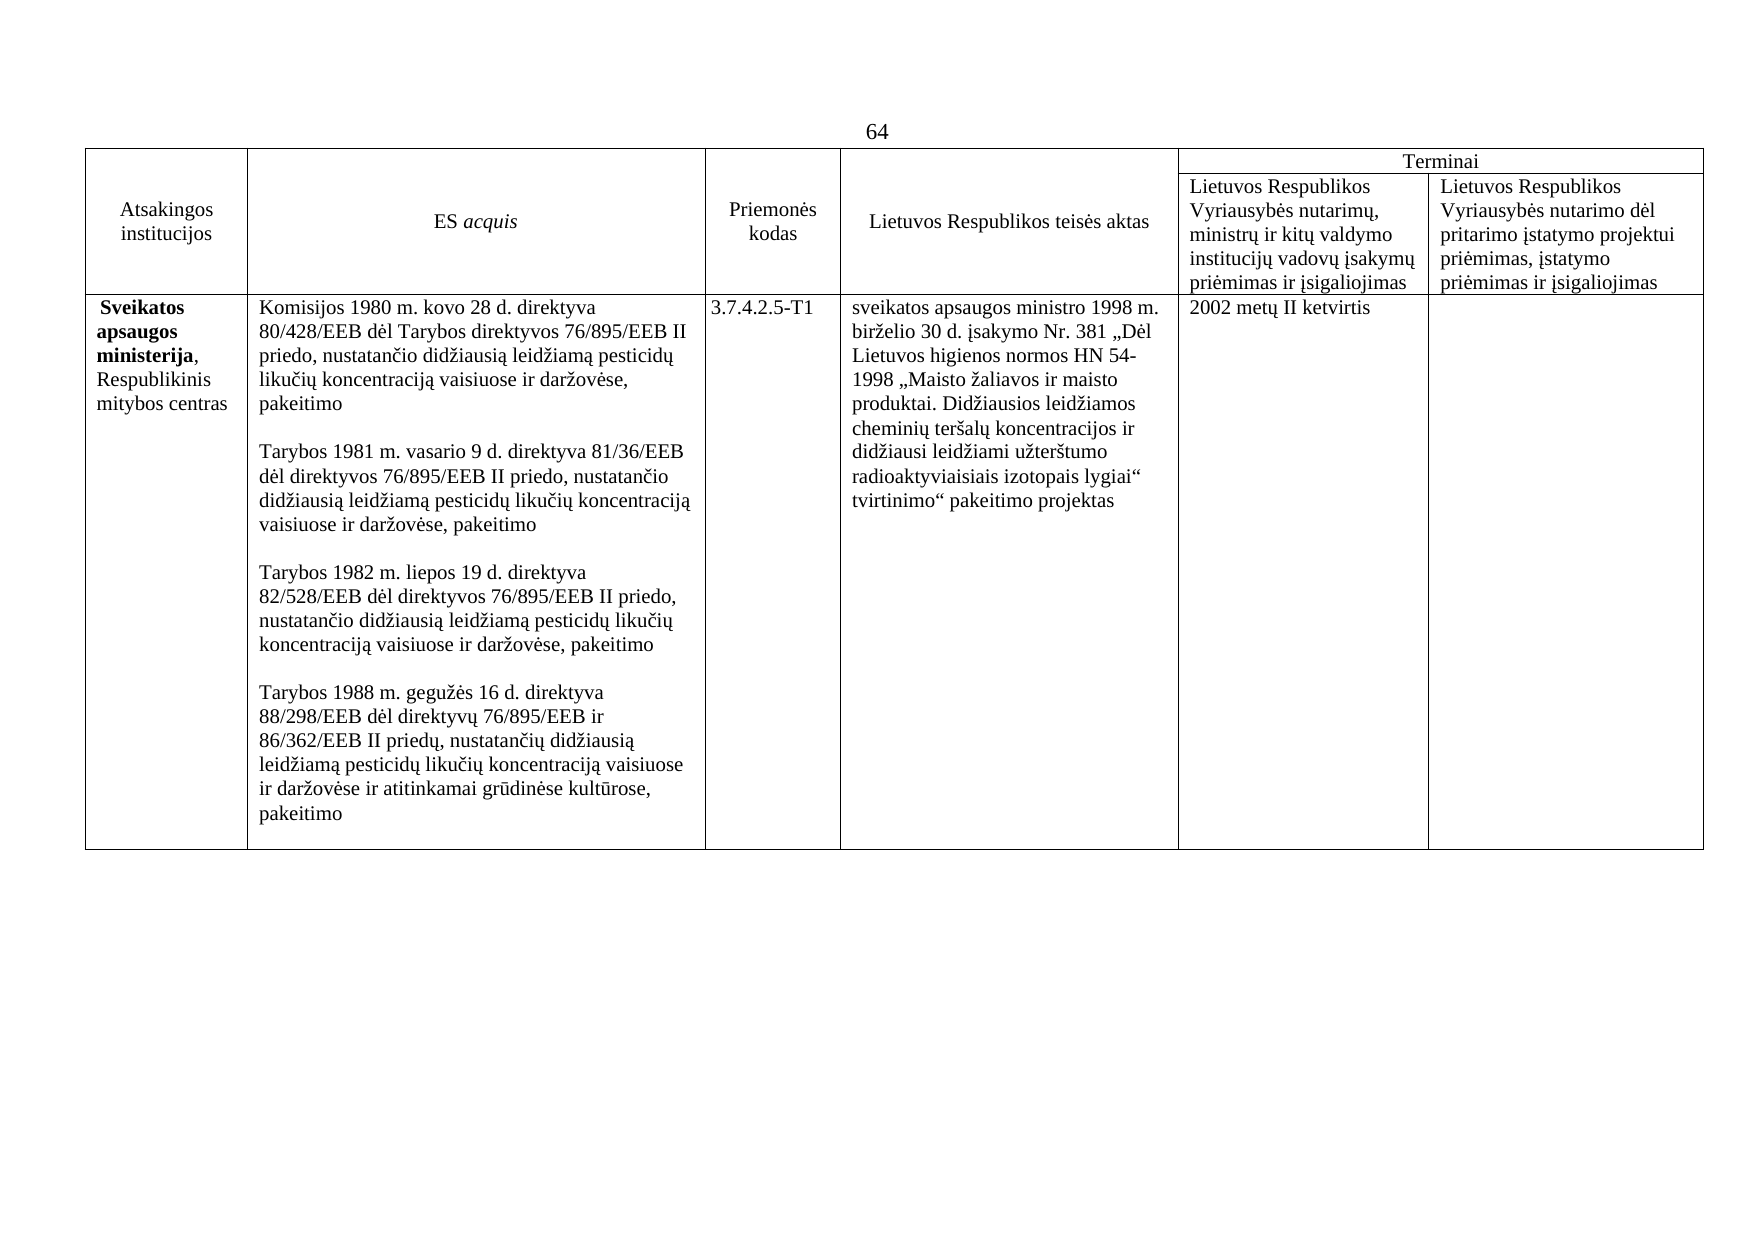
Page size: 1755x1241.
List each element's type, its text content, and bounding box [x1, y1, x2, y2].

table_cell 3.7.4.2.5-T1 [706, 295, 840, 848]
table_cell [1429, 295, 1703, 848]
table_cell Komisijos 1980 m. kovo 28 d. direktyva 80/428/EEB dėl Tarybos direktyvos 76/895/EEB II priedo, nustatančio didžiausią leidžiamą pesticidų likučių koncentraciją vaisiuose ir daržovėse, pakeitimo Tarybos 1981 m. vasario 9 d. direktyva 81/36/EEB dėl direktyvos 76/895/EEB II priedo, nustatančio didžiausią leidžiamą pesticidų likučių koncentraciją vaisiuose ir daržovėse, pakeitimo Tarybos 1982 m. liepos 19 d. direktyva 82/528/EEB dėl direktyvos 76/895/EEB II priedo, nustatančio didžiausią leidžiamą pesticidų likučių koncentraciją vaisiuose ir daržovėse, pakeitimo Tarybos 1988 m. gegužės 16 d. direktyva 88/298/EEB dėl direktyvų 76/895/EEB ir 86/362/EEB II priedų, nustatančių didžiausią leidžiamą pesticidų likučių koncentraciją vaisiuose ir daržovėse ir atitinkamai grūdinėse kultūrose, pakeitimo [248, 295, 705, 848]
table_header ES acquis [248, 149, 705, 294]
table_header Atsakingos institucijos [86, 149, 247, 294]
table_cell Lietuvos Respublikos Vyriausybės nutarimų, ministrų ir kitų valdymo institucijų vadovų įsakymų priėmimas ir įsigaliojimas [1179, 174, 1428, 294]
table_cell sveikatos apsaugos ministro 1998 m. birželio 30 d. įsakymo Nr. 381 „Dėl Lietuvos higienos normos HN 54-1998 „Maisto žaliavos ir maisto produktai. Didžiausios leidžiamos cheminių teršalų koncentracijos ir didžiausi leidžiami užterštumo radioaktyviaisiais izotopais lygiai“ tvirtinimo“ pakeitimo projektas [841, 295, 1178, 848]
table_header Terminai [1179, 149, 1703, 173]
table_cell Lietuvos Respublikos Vyriausybės nutarimo dėl pritarimo įstatymo projektui priėmimas, įstatymo priėmimas ir įsigaliojimas [1429, 174, 1703, 294]
table_header Lietuvos Respublikos teisės aktas [841, 149, 1178, 294]
table_header Priemonės kodas [706, 149, 840, 294]
table_cell 2002 metų II ketvirtis [1179, 295, 1428, 848]
table_cell Sveikatos apsaugos ministerija, Respublikinis mitybos centras [86, 295, 247, 848]
